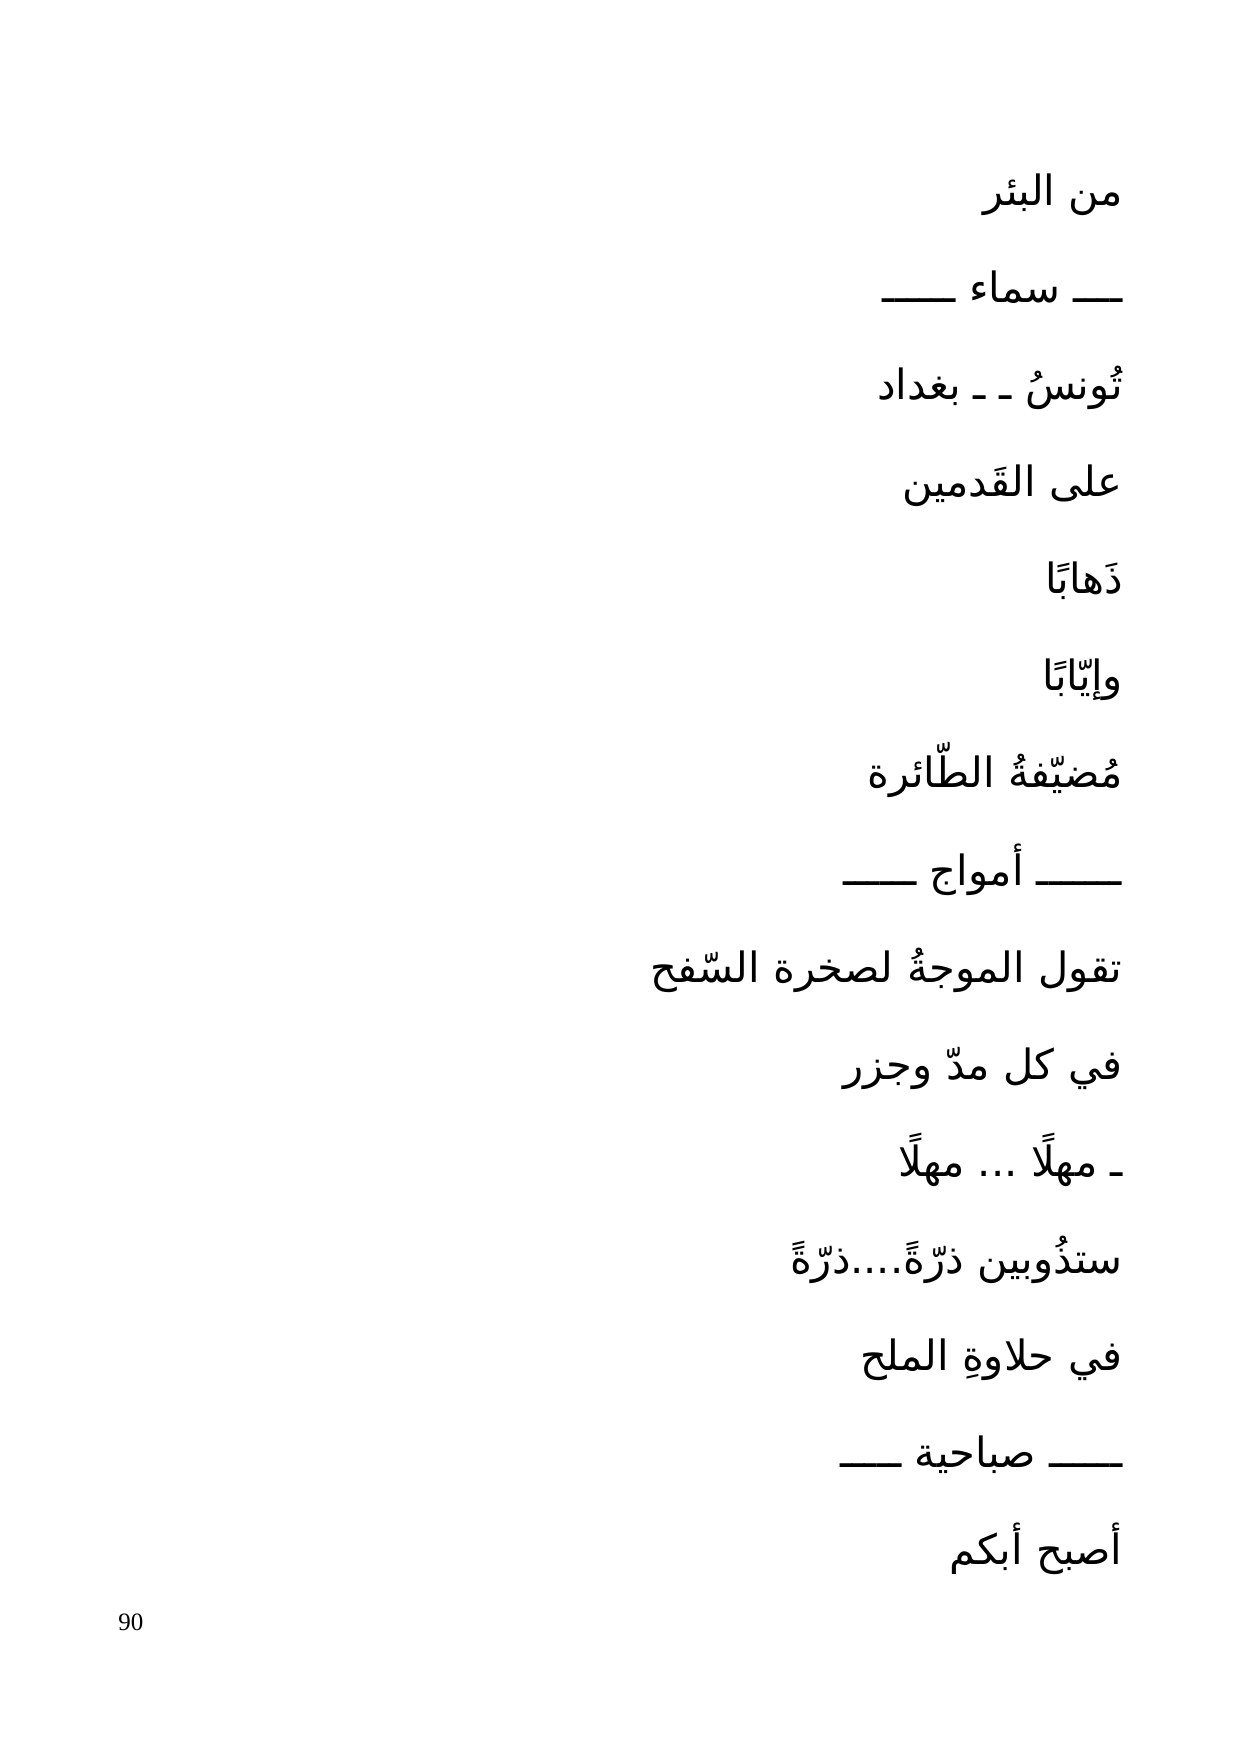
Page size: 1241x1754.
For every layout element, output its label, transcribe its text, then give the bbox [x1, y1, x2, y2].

text ـــــــ أمواج ــــــ [118, 846, 1122, 895]
text على القَدمين [118, 458, 1122, 506]
text من البئر [118, 167, 1122, 215]
text ستذُوبين ذرّةً....ذرّةً [118, 1234, 1122, 1283]
text ــــ سماء ــــــ [118, 264, 1122, 312]
text مُضيّفةُ الطّائرة [118, 749, 1122, 798]
text تُونسُ ـ ـ بغداد [118, 361, 1122, 409]
text ـ مهلًا ... مهلًا [118, 1137, 1122, 1186]
text في كل مدّ وجزر [118, 1040, 1122, 1089]
text في حلاوةِ الملح [118, 1332, 1122, 1380]
text تقول الموجةُ لصخرة السّفح [118, 943, 1122, 992]
text أصبح أبكم [118, 1526, 1122, 1574]
text وإيّابًا [118, 652, 1122, 701]
text ذَهابًا [118, 555, 1122, 603]
text ــــــ صباحية ـــــ [118, 1429, 1122, 1477]
